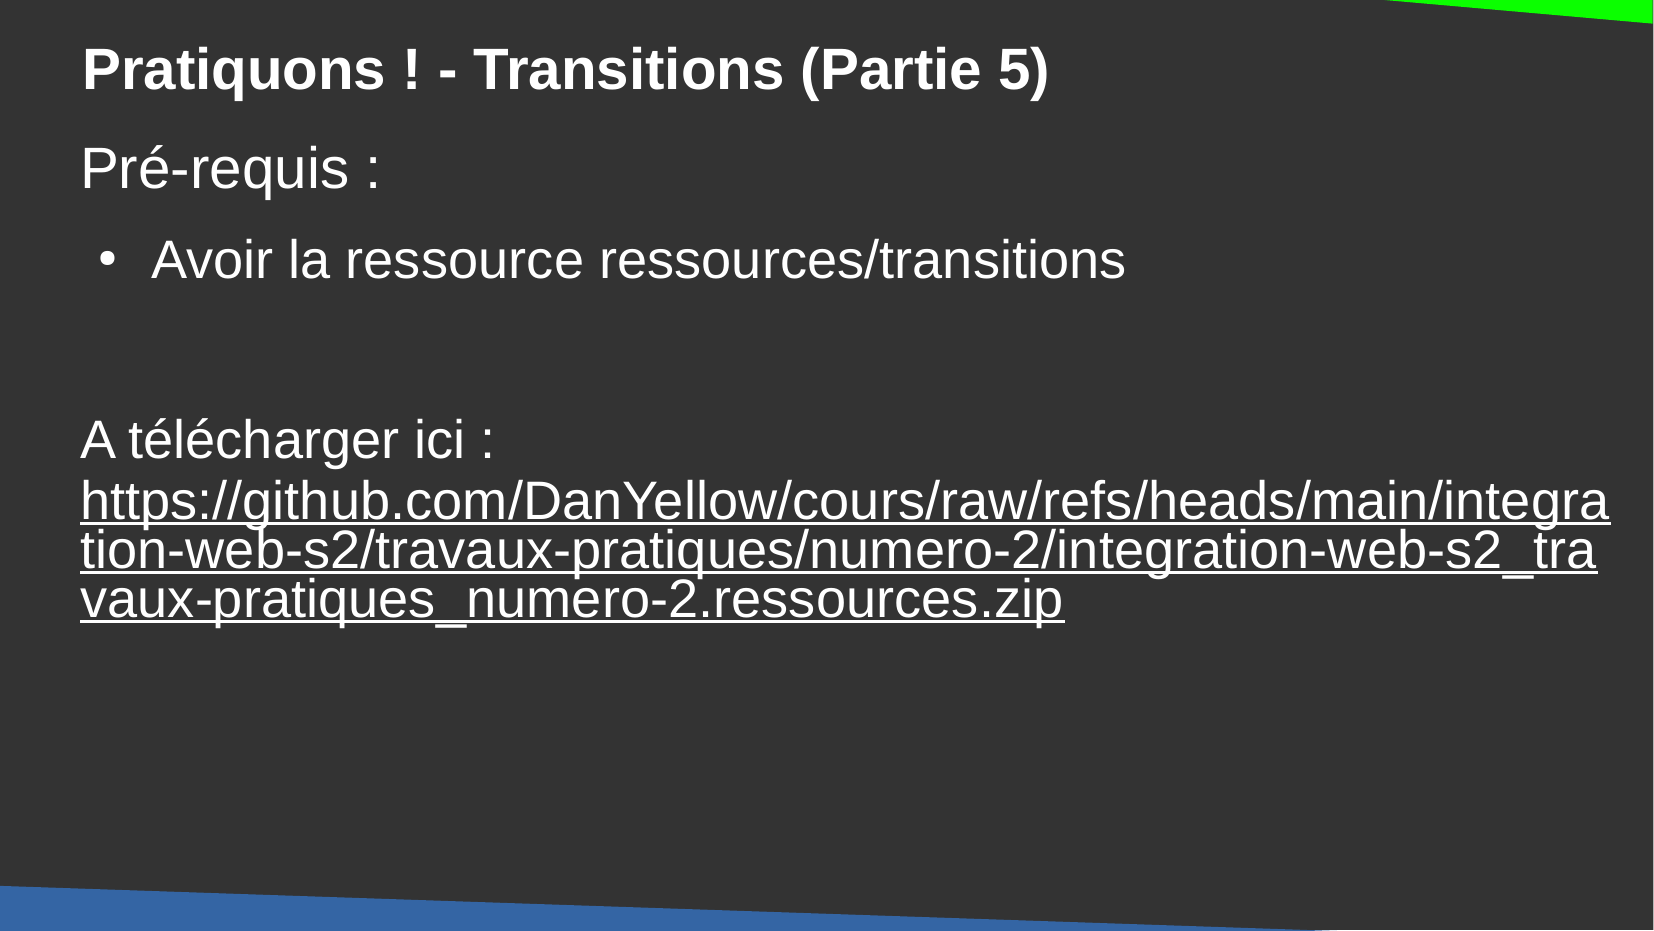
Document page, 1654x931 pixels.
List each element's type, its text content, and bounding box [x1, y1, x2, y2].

list Pré-requis : Avoir la ressource ressources/transitions A télécharger ici : https://github.com/DanYellow/cours/raw/refs/heads/main/integration-web-s2/travaux-pratiques/numero-2/integration-web-s2_travaux-pratiques_numero-2.ressources.zip [80, 135, 1620, 721]
text_box [0, 885, 1337, 931]
title Pratiquons ! - Transitions (Partie 5) [82, 37, 1571, 114]
text_box [1384, 0, 1653, 24]
